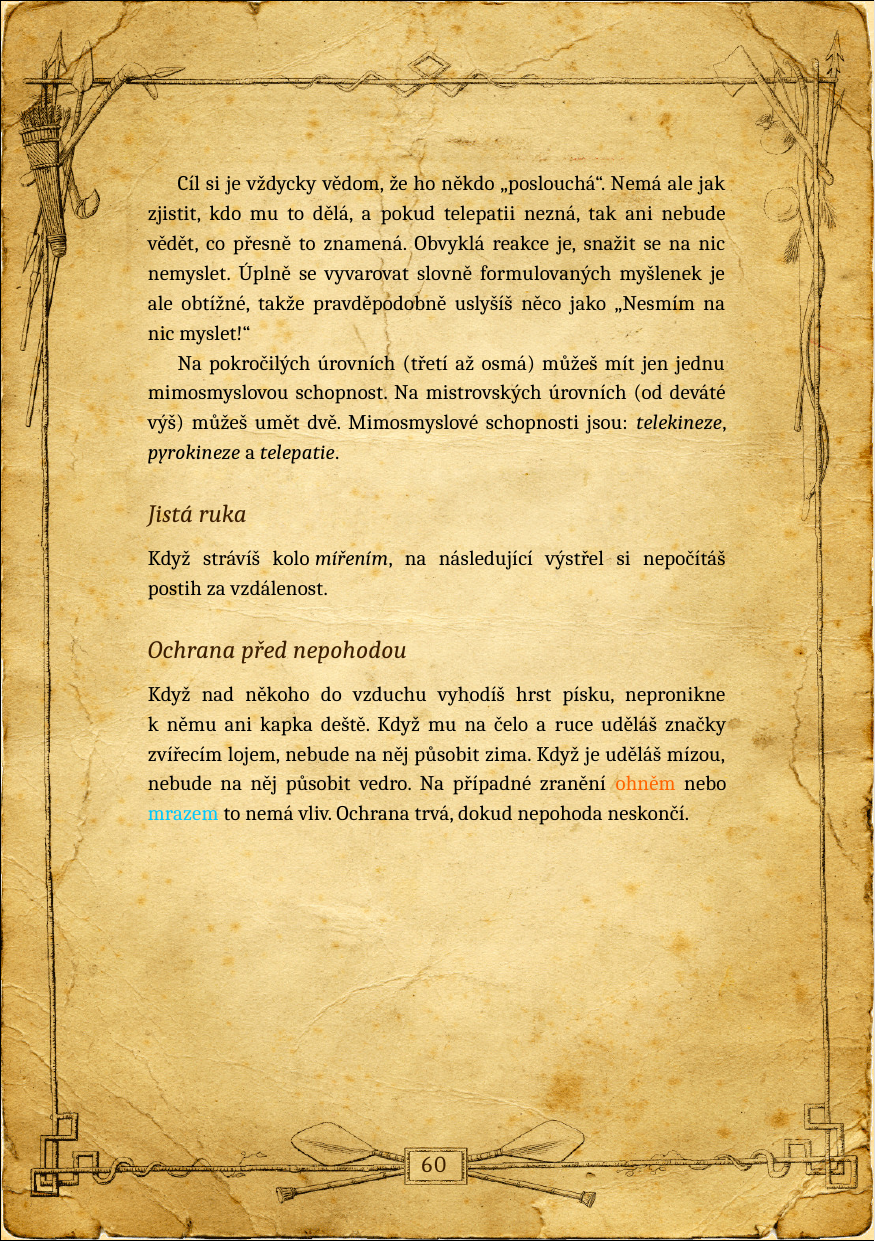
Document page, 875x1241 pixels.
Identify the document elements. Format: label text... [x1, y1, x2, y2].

subtitle Jistá ruka [148, 500, 726, 529]
subtitle Ochrana před nepohodou [148, 636, 726, 665]
text Cíl si je vždycky vědom, že ho někdo „poslouchá“. Nemá ale jak zjistit, kdo mu to dělá, a⁠ pokud telepatii nezná, tak ani nebude vědět, co přesně to znamená. Obvyklá reakce je, snažit se na nic nemyslet. Úplně se vyvarovat slovně formulovaných myšlenek je ale obtížné, takže pravděpodobně uslyšíš něco jako „Nesmím na nic myslet!“ Na pokročilých úrovních (třetí až osmá) můžeš mít jen jednu mimosmyslovou schopnost. Na mistrovských úrovních (od deváté výš) můžeš umět dvě. Mimosmyslové schopnosti jsou: telekineze, pyrokineze a⁠ telepatie. [148, 172, 726, 465]
text Když strávíš kolo mířením, na následující výstřel si nepočítáš postih za vzdálenost. [148, 547, 726, 601]
text Když nad někoho do vzduchu vyhodíš hrst písku, nepronikne k⁠ němu ani kapka deště. Když mu na čelo a⁠ ruce uděláš značky zvířecím lojem, nebude na něj působit zima. Když je uděláš mízou, nebude na něj působit vedro. Na případné zranění ohněm nebo mrazem to nemá vliv. Ochrana trvá, dokud nepohoda neskončí. [148, 682, 726, 826]
picture [1, 1, 874, 1240]
